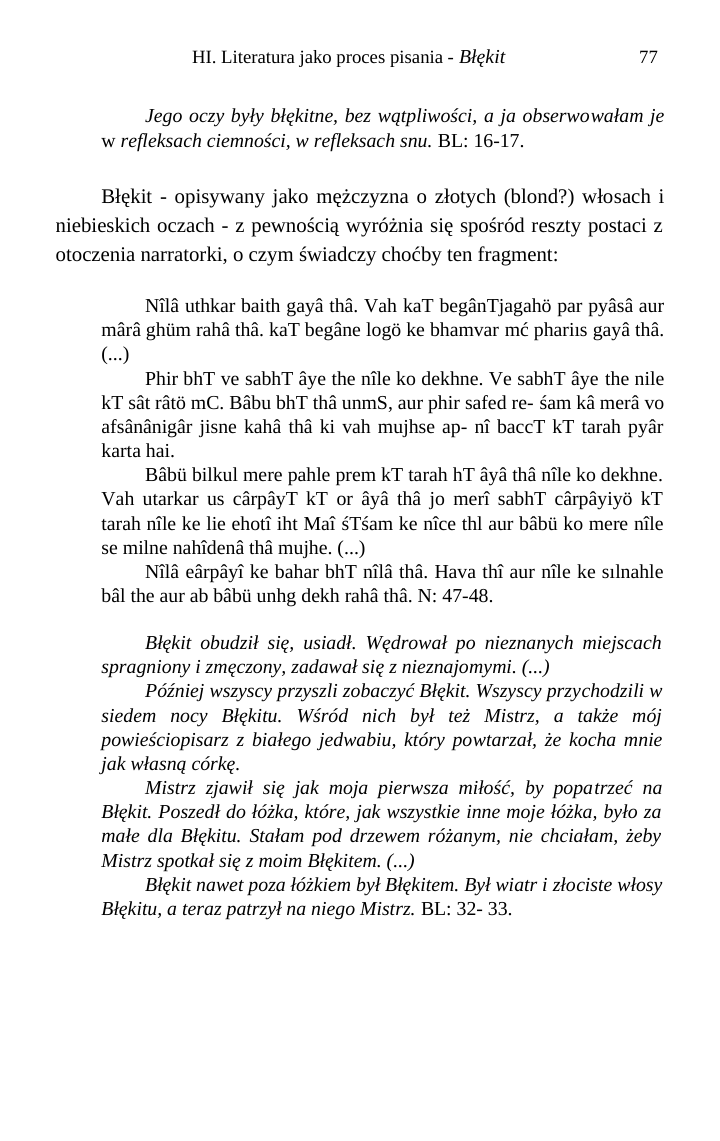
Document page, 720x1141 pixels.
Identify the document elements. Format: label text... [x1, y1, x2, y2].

text Jego oczy były błękitne, bez wątpliwości, a ja obserwo­wałam je w refleksach ciemności, w refleksach snu. BL: 16-17. [101, 104, 664, 151]
text Mistrz zjawił się jak moja pierwsza miłość, by popa­trzeć na Błękit. Poszedł do łóżka, które, jak wszystkie inne moje łóżka, było za małe dla Błękitu. Stałam pod drzewem różanym, nie chciałam, żeby Mistrz spotkał się z moim Błęki­tem. (...) [101, 776, 664, 871]
text HI. Literatura jako proces pisania - Błękit [192, 45, 528, 68]
text Później wszyscy przyszli zobaczyć Błękit. Wszyscy przy­chodzili w siedem nocy Błękitu. Wśród nich był też Mistrz, a także mój powieściopisarz z białego jedwabiu, który po­wtarzał, że kocha mnie jak własną córkę. [101, 679, 664, 775]
text Bâbü bilkul mere pahle prem kT tarah hT âyâ thâ nîle ko dekhne. Vah utarkar us cârpâyT kT or âyâ thâ jo merî sabhT cârpâyiyö kT tarah nîle ke lie ehotî iht Maî śTśam ke nîce thl aur bâbü ko mere nîle se milne nahîdenâ thâ mujhe. (...) [101, 463, 664, 558]
text Nîlâ uthkar baith gayâ thâ. Vah kaT begânTjagahö par pyâsâ aur mârâ ghüm rahâ thâ. kaT begâne logö ke bhamvar mć phariıs gayâ thâ. (...) [101, 294, 664, 365]
text Błękit - opisywany jako mężczyzna o złotych (blond?) wło­sach i niebieskich oczach - z pewnością wyróżnia się spośród reszty postaci z otoczenia narratorki, o czym świadczy choćby ten fragment: [55, 184, 664, 266]
text Błękit obudził się, usiadł. Wędrował po nieznanych miejscach spragniony i zmęczony, zadawał się z nieznajo­mymi. (...) [101, 631, 664, 678]
text Nîlâ eârpâyî ke bahar bhT nîlâ thâ. Hava thî aur nîle ke sılnahle bâl the aur ab bâbü unhg dekh rahâ thâ. N: 47-48. [101, 560, 664, 607]
text Phir bhT ve sabhT âye the nîle ko dekhne. Ve sabhT âye the nile kT sât râtö mC. Bâbu bhT thâ unmS, aur phir safed re- śam kâ merâ vo afsânânigâr jisne kahâ thâ ki vah mujhse ap- nî baccT kT tarah pyâr karta hai. [101, 367, 664, 462]
text 77 [639, 46, 663, 67]
text Błękit nawet poza łóżkiem był Błękitem. Był wiatr i zło­ciste włosy Błękitu, a teraz patrzył na niego Mistrz. BL: 32- 33. [101, 873, 664, 920]
